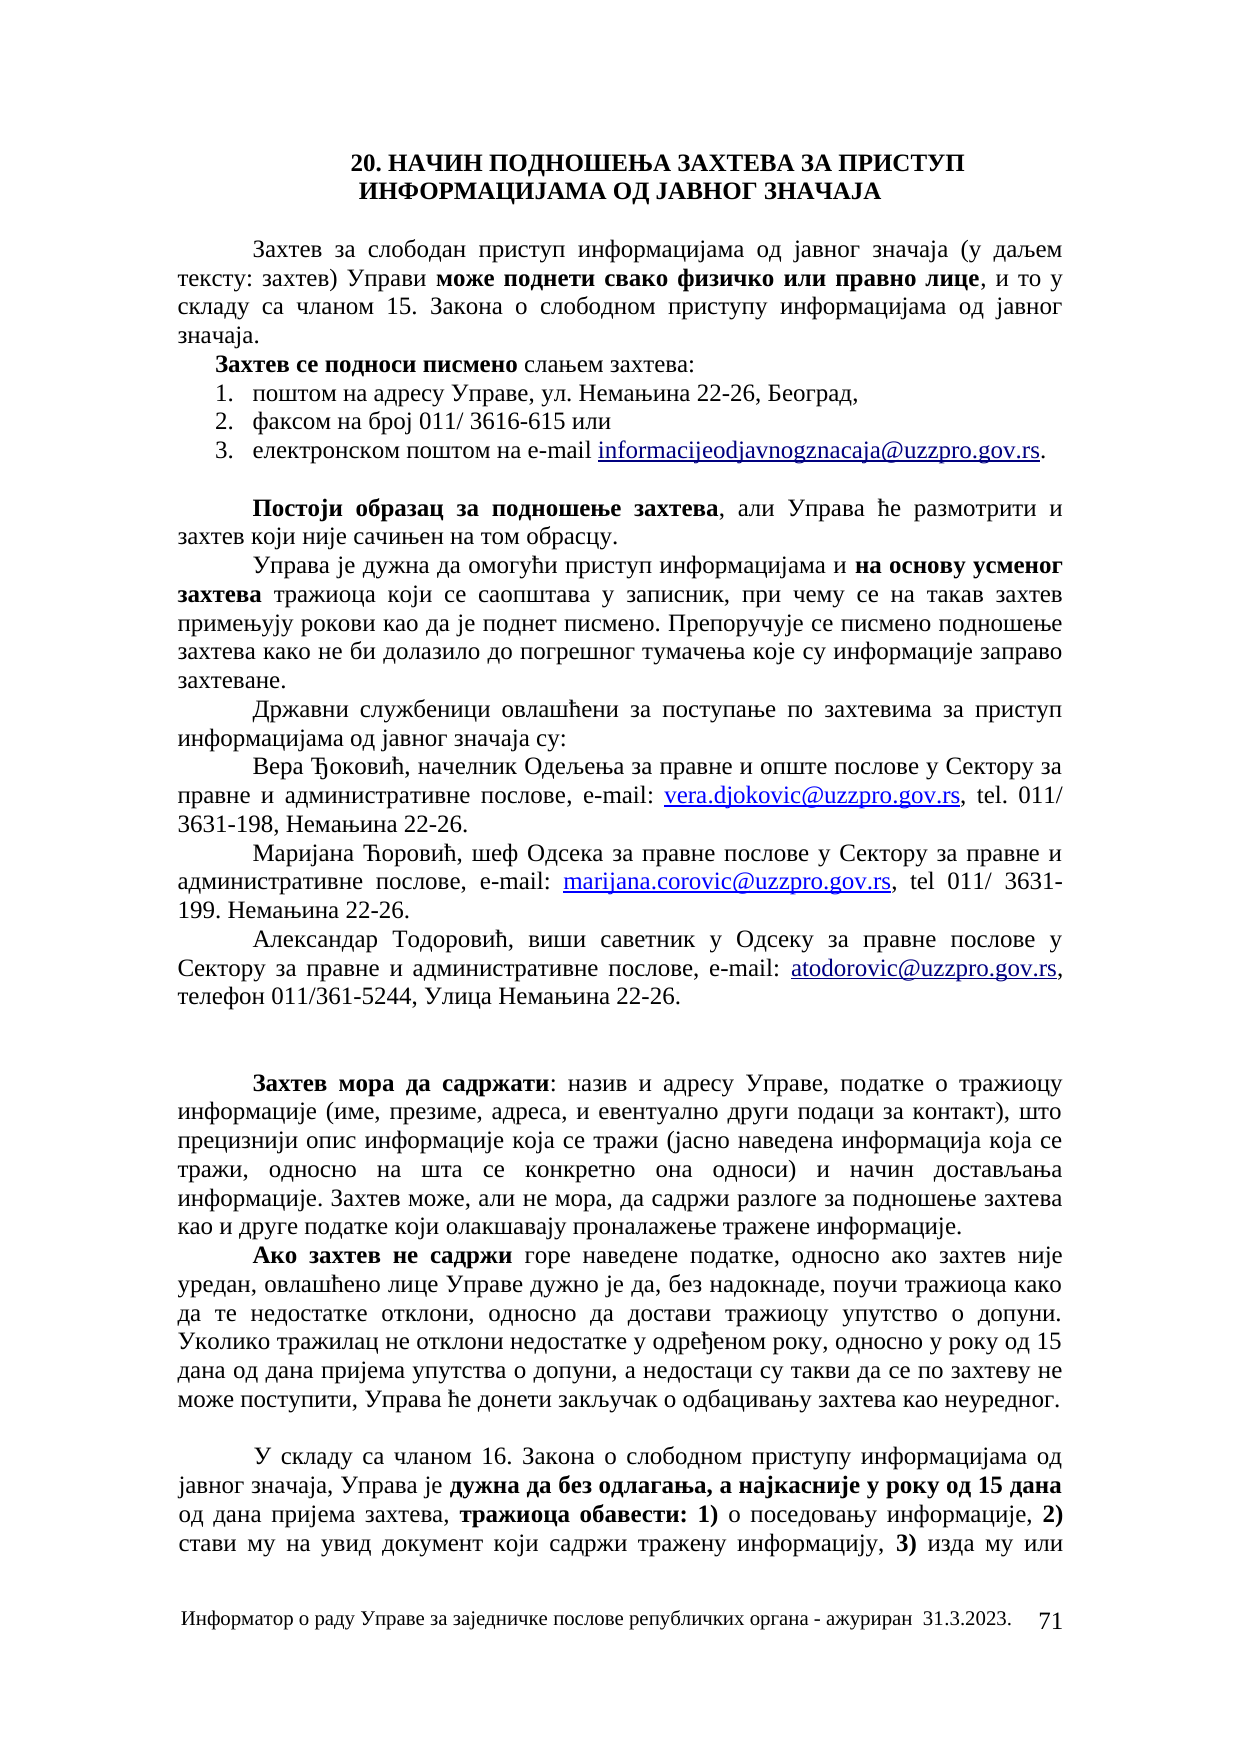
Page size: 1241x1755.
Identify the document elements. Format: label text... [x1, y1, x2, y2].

list поштом на адресу Управе, ул. Немањина 22-26, Београд, [215, 378, 1063, 406]
text У складу са чланом 16. Закона о слободном приступу информацијама од јавног значаја, Управа је дужна да без одлагања, а најкасније у року од 15 дана од дана пријема захтева, тражиоца обавести: 1) о поседовању информације, 2) стави му на увид документ који садржи тражену информацију, 3) изда му или [178, 1441, 1063, 1556]
text Управа је дужна да омогући приступ информацијама и на основу усменог захтева тражиоца који се саопштава у записник, при чему се на такав захтев примењују рокови као да је поднет писмено. Препоручује се писмено подношење захтева како не би долазило до погрешног тумачења које су информације заправо захтеване. [177, 550, 1063, 694]
text Постоји образац за подношење захтева, али Управа ће размотрити и захтев који није сачињен на том обрасцу. [177, 493, 1063, 550]
text Ако захтев не садржи горе наведене податке, односно ако захтев није уредан, овлашћено лице Управе дужно је да, без надокнаде, поучи тражиоца како да те недостатке отклони, односно да достави тражиоцу упутство о допуни. Уколико тражилац не отклони недостатке у одређеном року, односно у року од 15 дана од дана пријема упутства о допуни, а недостаци су такви да се по захтеву не може поступити, Управа ће донети закључак о одбацивању захтева као неуредног. [177, 1240, 1063, 1413]
text Вера Ђоковић, начелник Одељења за правне и опште послове у Сектору за правне и административне послове, e-mail: vera.djokovic@uzzpro.gov.rs, tel. 011/ 3631-198, Немањина 22-26. [177, 751, 1063, 838]
text Захтев мора да садржати: назив и адресу Управе, податке о тражиоцу информације (име, презиме, адреса, и евентуално други подаци за контакт), што прецизнији опис информације која се тражи (јасно наведена информација која се тражи, односно на шта се конкретно она односи) и начин достављања информације. Захтев може, али не мора, да садржи разлоге за подношење захтева као и друге податке који олакшавају проналажење тражене информације. [177, 1068, 1063, 1240]
text Захтев за слободан приступ информацијама од јавног значаја (у даљем тексту: захтев) Управи може поднети свако физичко или правно лице, и то у складу са чланом 15. Закона о слободном приступу информацијама од јавног значаја. [177, 234, 1063, 349]
text Државни службеници овлашћени за поступање по захтевима за приступ информацијама од јавног значаја су: [177, 694, 1063, 751]
text Маријана Ћоровић, шеф Одсека за правне послове у Сектору за правне и административне послове, e-mail: marijana.corovic@uzzpro.gov.rs, tel 011/ 3631-199. Немањина 22-26. [177, 838, 1063, 924]
text Александар Тодоровић, виши саветник у Одсеку за правне послове у Сектору за правне и административне послове, e-mail: atodorovic@uzzpro.gov.rs, телефон 011/361-5244, Улица Немањина 22-26. [177, 924, 1063, 1010]
list факсом на број 011/ 3616-615 или [215, 406, 1063, 435]
text 20. НАЧИН ПОДНОШЕЊА ЗАХТЕВА ЗА ПРИСТУП ИНФОРМАЦИЈАМА ОД ЈАВНОГ ЗНАЧАЈА [177, 148, 1063, 205]
text Захтев се подноси писмено слањем захтева: [177, 349, 1063, 378]
list електронском поштом на e-mail informacijeodjavnogznacaja@uzzpro.gov.rs. [215, 435, 1063, 464]
